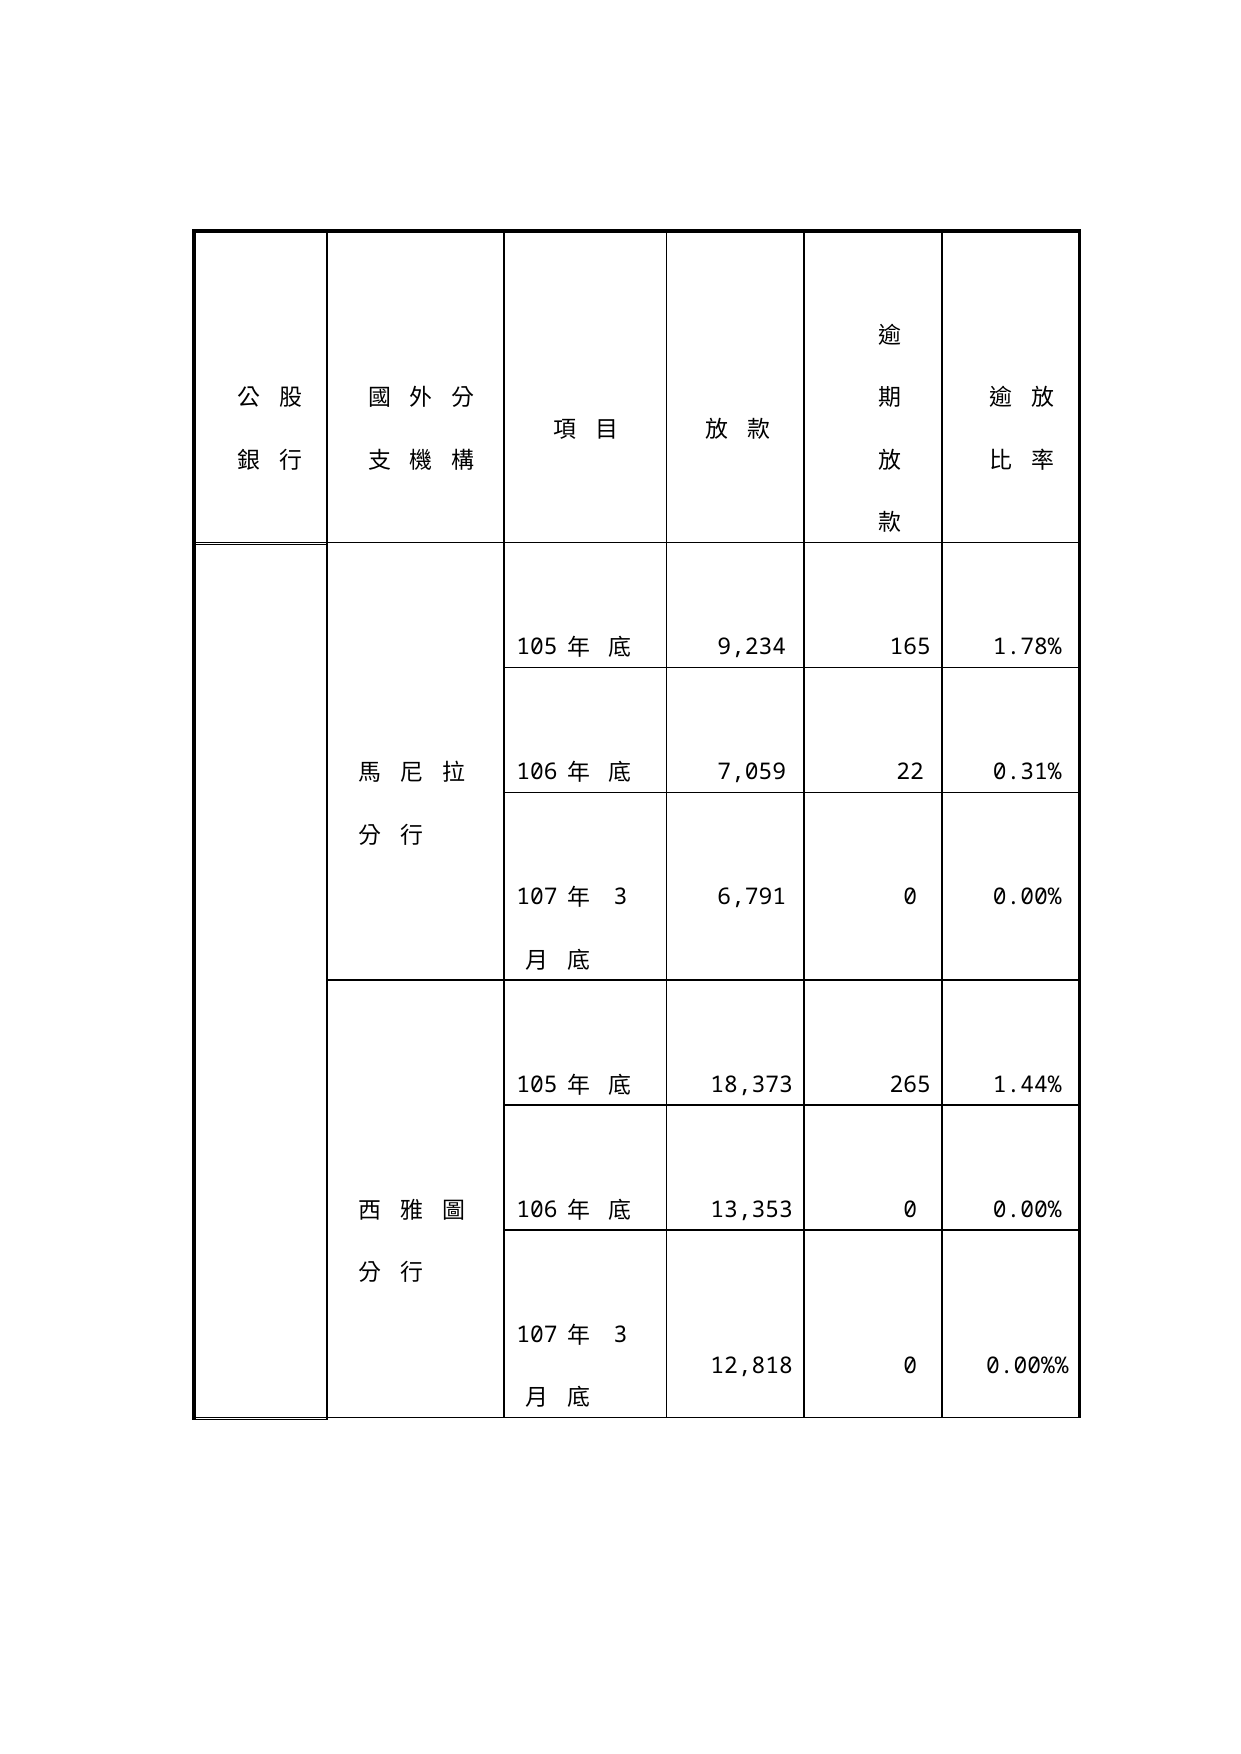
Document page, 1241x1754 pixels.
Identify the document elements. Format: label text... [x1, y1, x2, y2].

table_cell 0 [805, 1106, 941, 1229]
table_cell 9,234 [667, 543, 803, 667]
table_cell 6,791 [667, 793, 803, 979]
table_cell 0.00% [943, 793, 1078, 979]
table_cell 18,373 [667, 981, 803, 1104]
table_cell 0.31% [943, 668, 1078, 792]
table_cell 0 [805, 1231, 941, 1417]
table_cell 107年3月底 [505, 1231, 666, 1417]
table_cell 0.00%% [943, 1231, 1078, 1417]
table_cell 0 [805, 793, 941, 979]
table_cell 7,059 [667, 668, 803, 792]
table_cell 0.00% [943, 1106, 1078, 1229]
table_cell 106年底 [505, 1106, 666, 1229]
table_header 公股銀行 [196, 233, 326, 542]
table_cell 107年3月底 [505, 793, 666, 979]
table_cell 12,818 [667, 1231, 803, 1417]
table_header 放款 [667, 233, 803, 542]
table_header 逾期放款 [805, 233, 941, 542]
table_cell 265 [805, 981, 941, 1104]
table_cell 1.44% [943, 981, 1078, 1104]
table_cell 105年底 [505, 543, 666, 667]
table_cell 106年底 [505, 668, 666, 792]
table_cell 馬尼拉分行 [328, 543, 503, 979]
table_header 項目 [505, 233, 666, 542]
table_cell [196, 545, 326, 1417]
table_cell 13,353 [667, 1106, 803, 1229]
table_cell 22 [805, 668, 941, 792]
table_header 國外分支機構 [328, 233, 503, 542]
table_cell 1.78% [943, 543, 1078, 667]
table_cell 西雅圖分行 [328, 981, 503, 1417]
table_cell 105年底 [505, 981, 666, 1104]
table_cell 165 [805, 543, 941, 667]
table_header 逾放比率 [943, 233, 1078, 542]
